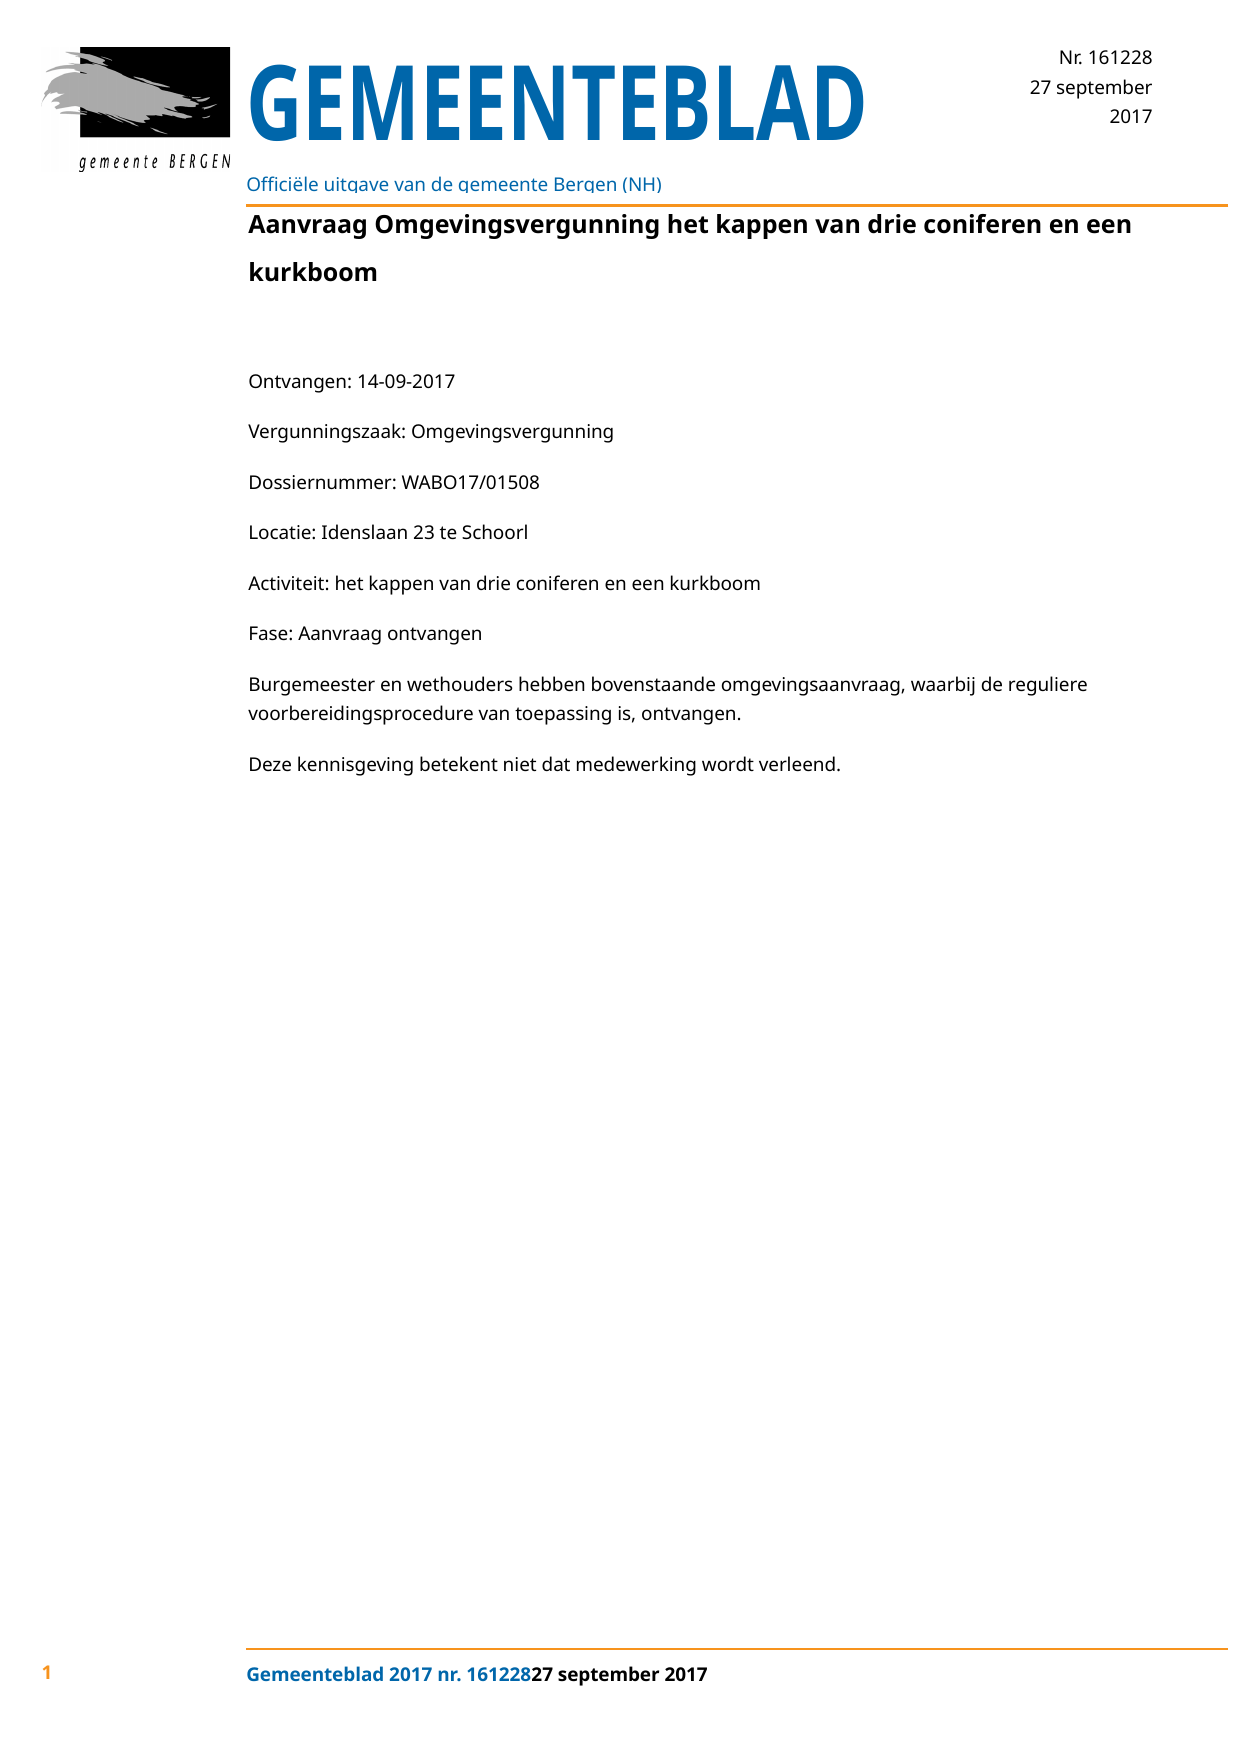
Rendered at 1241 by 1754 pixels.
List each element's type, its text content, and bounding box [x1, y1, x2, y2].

text Activiteit: het kappen van drie coniferen en een kurkboom [248, 570, 1152, 596]
text Locatie: Idenslaan 23 te Schoorl [248, 519, 1152, 545]
text Ontvangen: 14-09-2017 [248, 368, 1152, 394]
text Burgemeester en wethouders hebben bovenstaande omgevingsaanvraag, waarbij de reguliere voorbereidingsprocedure van toepassing is, ontvangen. [248, 671, 1152, 726]
text Fase: Aanvraag ontvangen [248, 620, 1152, 646]
text Vergunningszaak: Omgevingsvergunning [248, 419, 1152, 444]
text Aanvraag Omgevingsvergunning het kappen van drie coniferen en een kurkboom [248, 207, 1152, 288]
text Dossiernummer: WABO17/01508 [248, 469, 1152, 495]
text Deze kennisgeving betekent niet dat medewerking wordt verleend. [248, 751, 1152, 777]
picture [41, 47, 231, 172]
